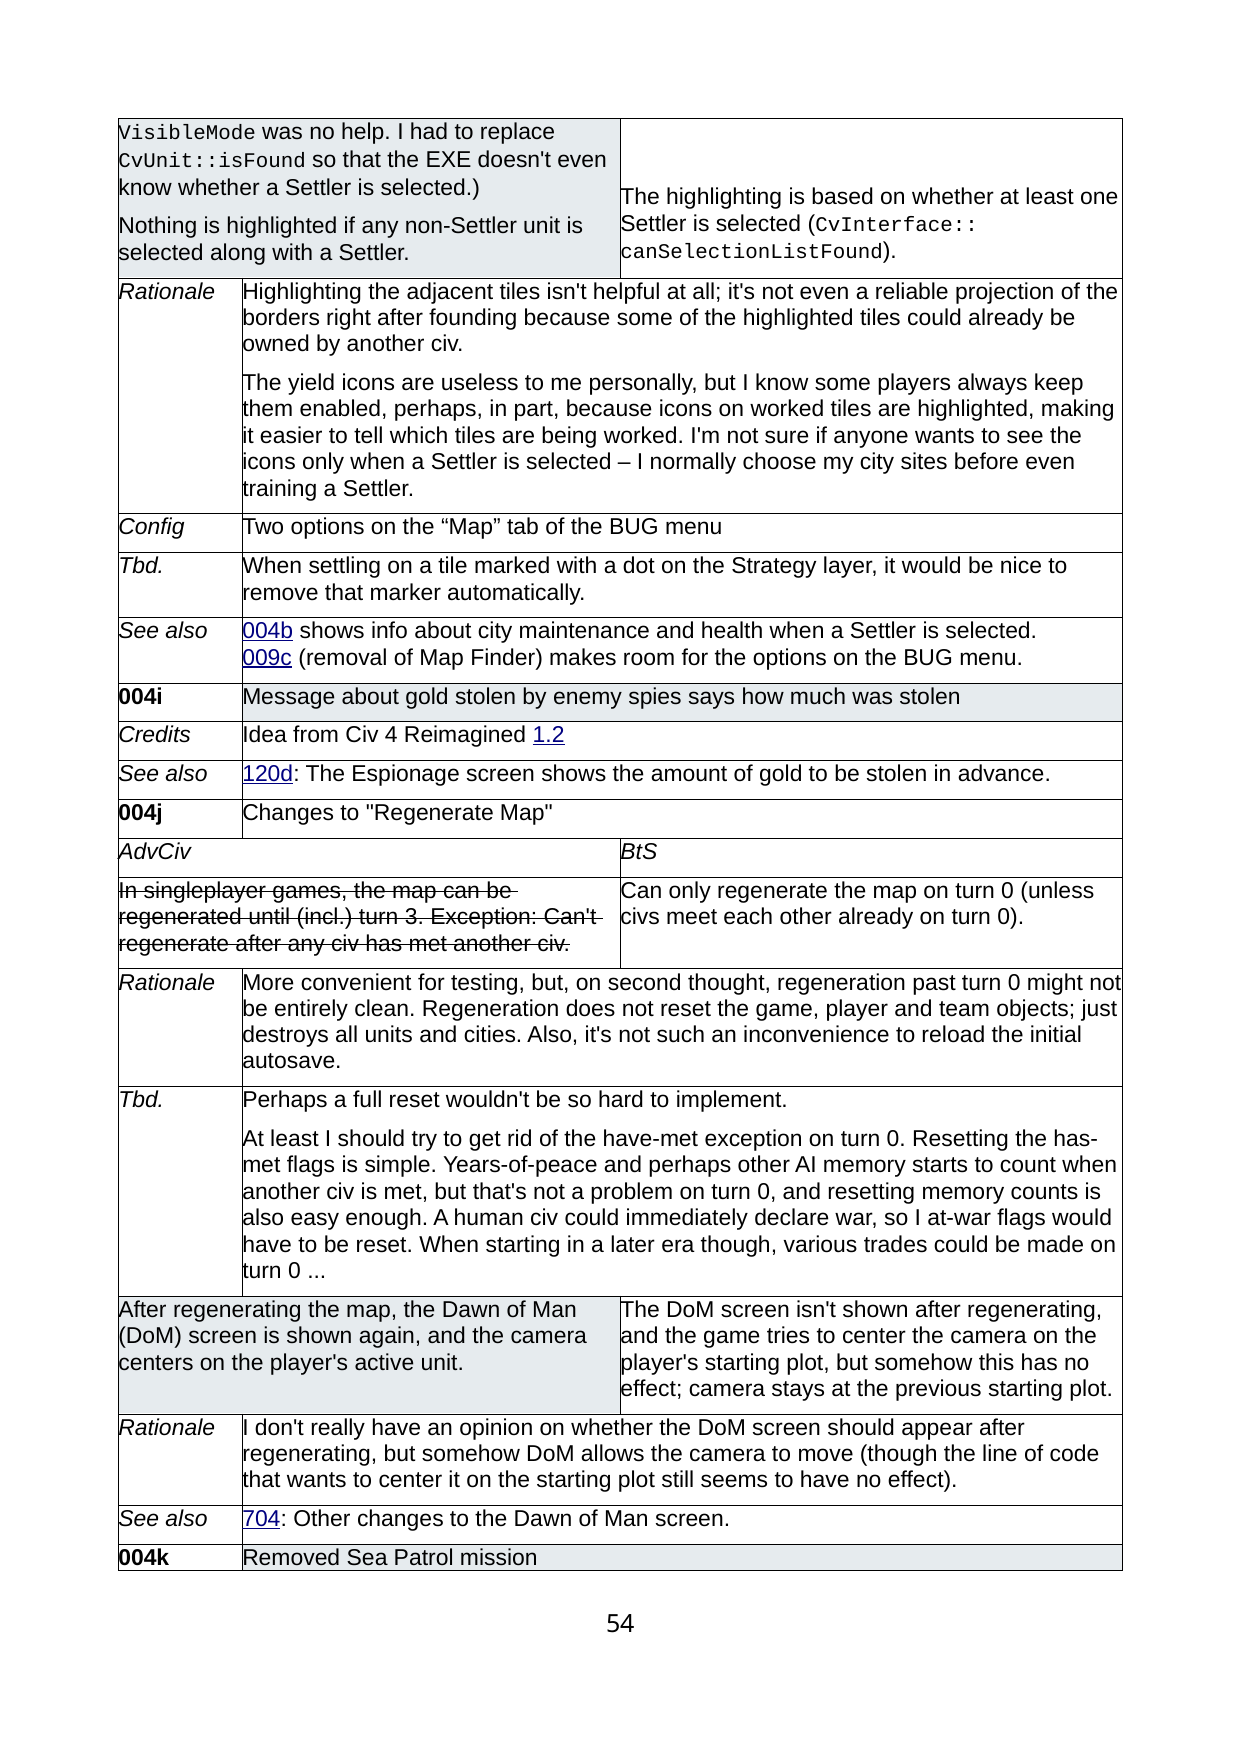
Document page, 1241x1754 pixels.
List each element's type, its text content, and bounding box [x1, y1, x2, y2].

table_cell Credits [119, 722, 242, 760]
table_cell I don't really have an opinion on whether the DoM screen should appear after regenerating, but somehow DoM allows the camera to move (though the line of code that wants to center it on the starting plot still seems to have no effect). [243, 1415, 1122, 1505]
table_cell See also [119, 761, 242, 799]
table_cell Perhaps a full reset wouldn't be so hard to implement. At least I should try to get rid of the have-met exception on turn 0. Resetting the has-met flags is simple. Years-of-peace and perhaps other AI memory starts to count when another civ is met, but that's not a problem on turn 0, and resetting memory counts is also easy enough. A human civ could immediately declare war, so I at-war flags would have to be reset. When starting in a later era though, various trades could be made on turn 0 ... [243, 1087, 1122, 1296]
table_cell 004b shows info about city maintenance and health when a Settler is selected. 009c (removal of Map Finder) makes room for the options on the BUG menu. [243, 618, 1122, 682]
table_cell Tbd. [119, 553, 242, 617]
table_cell Rationale [119, 279, 242, 513]
table_cell Rationale [119, 1415, 242, 1505]
table_cell 004k [119, 1545, 242, 1570]
table_cell 120d: The Espionage screen shows the amount of gold to be stolen in advance. [243, 761, 1122, 799]
table_cell In singleplayer games, the map can be regenerated until (incl.) turn 3. Exception: Can't regenerate after any civ has met another civ. [119, 878, 620, 968]
table_cell See also [119, 618, 242, 682]
table_cell When settling on a tile marked with a dot on the Strategy layer, it would be nice to remove that marker automatically. [243, 553, 1122, 617]
table_cell The DoM screen isn't shown after regenerating, and the game tries to center the camera on the player's starting plot, but somehow this has no effect; camera stays at the previous starting plot. [621, 1297, 1122, 1413]
table_cell Highlighting the adjacent tiles isn't helpful at all; it's not even a reliable projection of the borders right after founding because some of the highlighted tiles could already be owned by another civ. The yield icons are useless to me personally, but I know some players always keep them enabled, perhaps, in part, because icons on worked tiles are highlighted, making it easier to tell which tiles are being worked. I'm not sure if anyone wants to see the icons only when a Settler is selected – I normally choose my city sites before even training a Settler. [243, 279, 1122, 513]
table_cell 704: Other changes to the Dawn of Man screen. [243, 1506, 1122, 1544]
table_cell Message about gold stolen by enemy spies says how much was stolen [243, 684, 1122, 721]
table_cell Two options on the “Map” tab of the BUG menu [243, 514, 1122, 552]
table_cell See also [119, 1506, 242, 1544]
table_cell Idea from Civ 4 Reimagined 1.2 [243, 722, 1122, 760]
table_cell 004i [119, 684, 242, 721]
table_cell Rationale [119, 969, 242, 1086]
table_cell 004j [119, 800, 242, 838]
table_cell Removed Sea Patrol mission [243, 1545, 1122, 1570]
table_cell BtS [621, 839, 1122, 877]
table_cell After regenerating the map, the Dawn of Man (DoM) screen is shown again, and the camera centers on the player's active unit. [119, 1297, 620, 1413]
table_cell Changes to "Regenerate Map" [243, 800, 1122, 838]
table_cell The highlighting is based on whether at least one Settler is selected (CvInterface:: canSelectionListFound). [621, 119, 1122, 277]
table_cell Tbd. [119, 1087, 242, 1296]
table_cell AdvCiv [119, 839, 620, 877]
table_cell Can only regenerate the map on turn 0 (unless civs meet each other already on turn 0). [621, 878, 1122, 968]
table_cell Config [119, 514, 242, 552]
table_cell More convenient for testing, but, on second thought, regeneration past turn 0 might not be entirely clean. Regeneration does not reset the game, player and team objects; just destroys all units and cities. Also, it's not such an inconvenience to reload the initial autosave. [243, 969, 1122, 1086]
table_cell VisibleMode was no help. I had to replace CvUnit::isFound so that the EXE doesn't even know whether a Settler is selected.) Nothing is highlighted if any non-Settler unit is selected along with a Settler. [119, 119, 620, 277]
